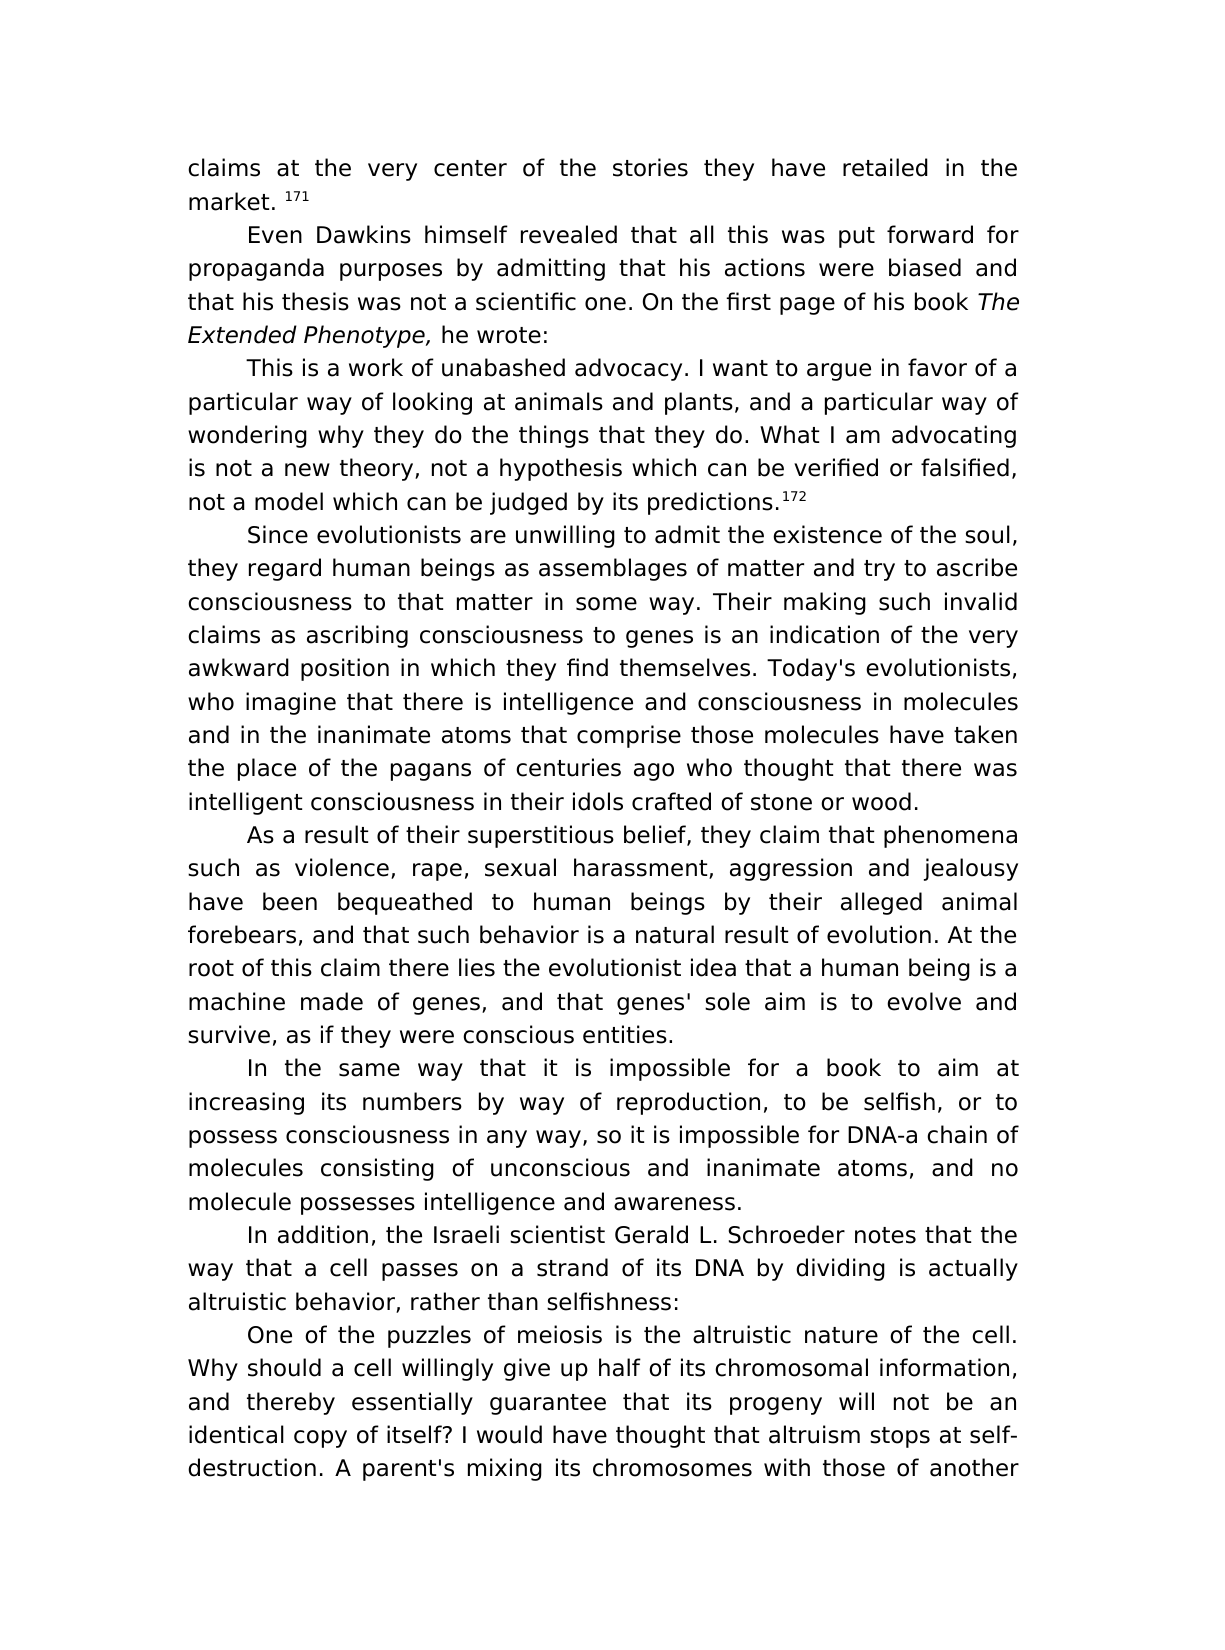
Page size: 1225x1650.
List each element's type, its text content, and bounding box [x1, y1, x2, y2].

text This is a work of unabashed advocacy. I want to argue in favor of a particular way of looking at animals and plants, and a particular way of wondering why they do the things that they do. What I am advocating is not a new theory, not a hypothesis which can be verified or falsified, not a model which can be judged by its predictions.172 [187, 350, 1020, 517]
text As a result of their superstitious belief, they claim that phenomena such as violence, rape, sexual harassment, aggression and jealousy have been bequeathed to human beings by their alleged animal forebears, and that such behavior is a natural result of evolution. At the root of this claim there lies the evolutionist idea that a human being is a machine made of genes, and that genes' sole aim is to evolve and survive, as if they were conscious entities. [187, 817, 1020, 1050]
text Since evolutionists are unwilling to admit the existence of the soul, they regard human beings as assemblages of matter and try to ascribe consciousness to that matter in some way. Their making such invalid claims as ascribing consciousness to genes is an indication of the very awkward position in which they find themselves. Today's evolutionists, who imagine that there is intelligence and consciousness in molecules and in the inanimate atoms that comprise those molecules have taken the place of the pagans of centuries ago who thought that there was intelligent consciousness in their idols crafted of stone or wood. [187, 517, 1020, 817]
text claims at the very center of the stories they have retailed in the market. 171 [187, 150, 1020, 217]
text In addition, the Israeli scientist Gerald L. Schroeder notes that the way that a cell passes on a strand of its DNA by dividing is actually altruistic behavior, rather than selfishness: [187, 1217, 1020, 1317]
text In the same way that it is impossible for a book to aim at increasing its numbers by way of reproduction, to be selfish, or to possess consciousness in any way, so it is impossible for DNA-a chain of molecules consisting of unconscious and inanimate atoms, and no molecule possesses intelligence and awareness. [187, 1050, 1020, 1217]
text Even Dawkins himself revealed that all this was put forward for propaganda purposes by admitting that his actions were biased and that his thesis was not a scientific one. On the first page of his book The Extended Phenotype, he wrote: [187, 217, 1020, 350]
text One of the puzzles of meiosis is the altruistic nature of the cell. Why should a cell willingly give up half of its chromosomal information, and thereby essentially guarantee that its progeny will not be an identical copy of itself? I would have thought that altruism stops at self-destruction. A parent's mixing its chromosomes with those of another [187, 1317, 1020, 1483]
